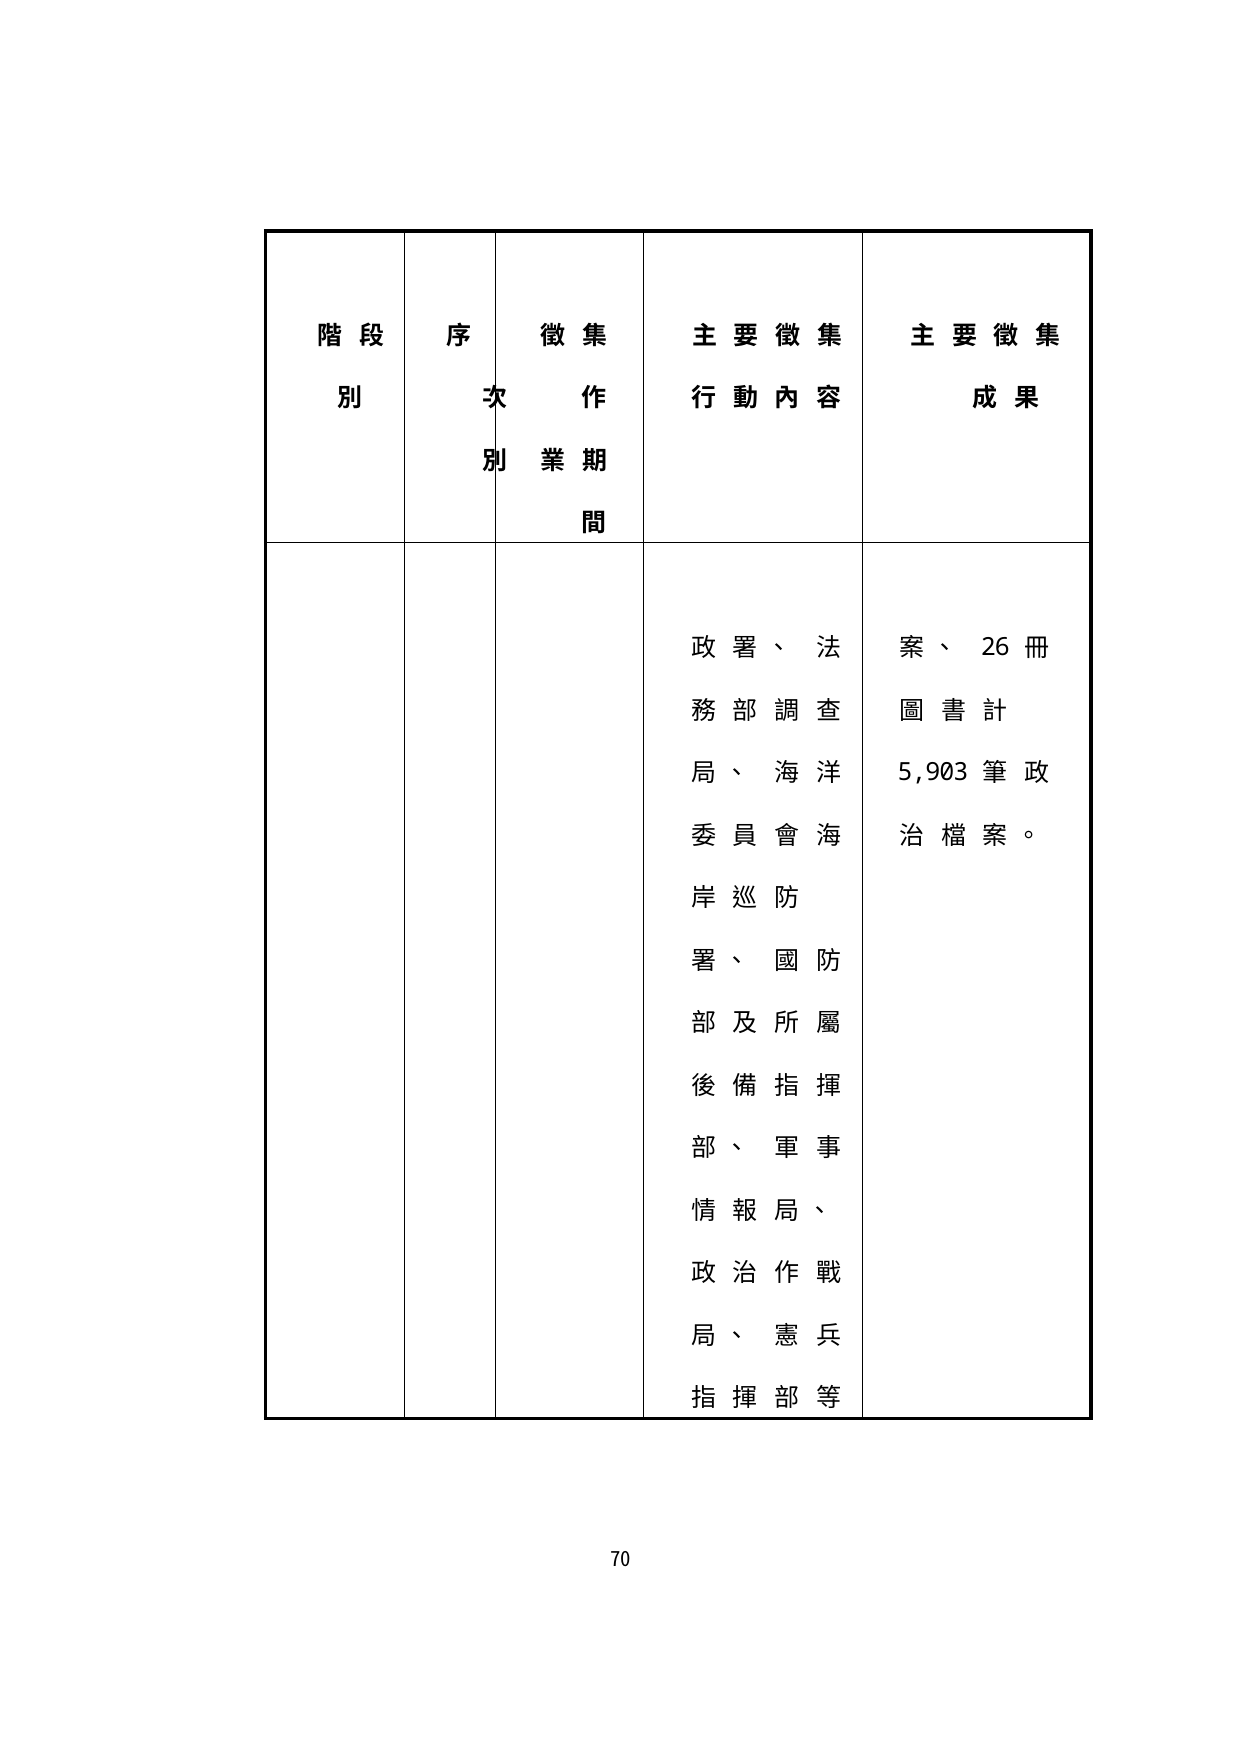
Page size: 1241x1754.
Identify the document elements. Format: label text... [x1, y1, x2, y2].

table_header 階段別 [267, 233, 404, 542]
table_cell 案、26冊圖書計5,903筆政治檔案。 [863, 543, 1089, 1417]
table_cell [496, 543, 643, 1417]
table_cell [405, 543, 495, 1417]
table_header 序次別 [405, 233, 495, 542]
table_header 主要徵集行動內容 [644, 233, 862, 542]
table_cell [267, 543, 404, 1417]
table_cell 政署、法務部調查局、海洋委員會海岸巡防署、國防部及所屬後備指揮部、軍事情報局、政治作戰局、憲兵指揮部等 [644, 543, 862, 1417]
table_header 徵集作 業期間 [496, 233, 643, 542]
table_header 主要徵集成果 [863, 233, 1089, 542]
